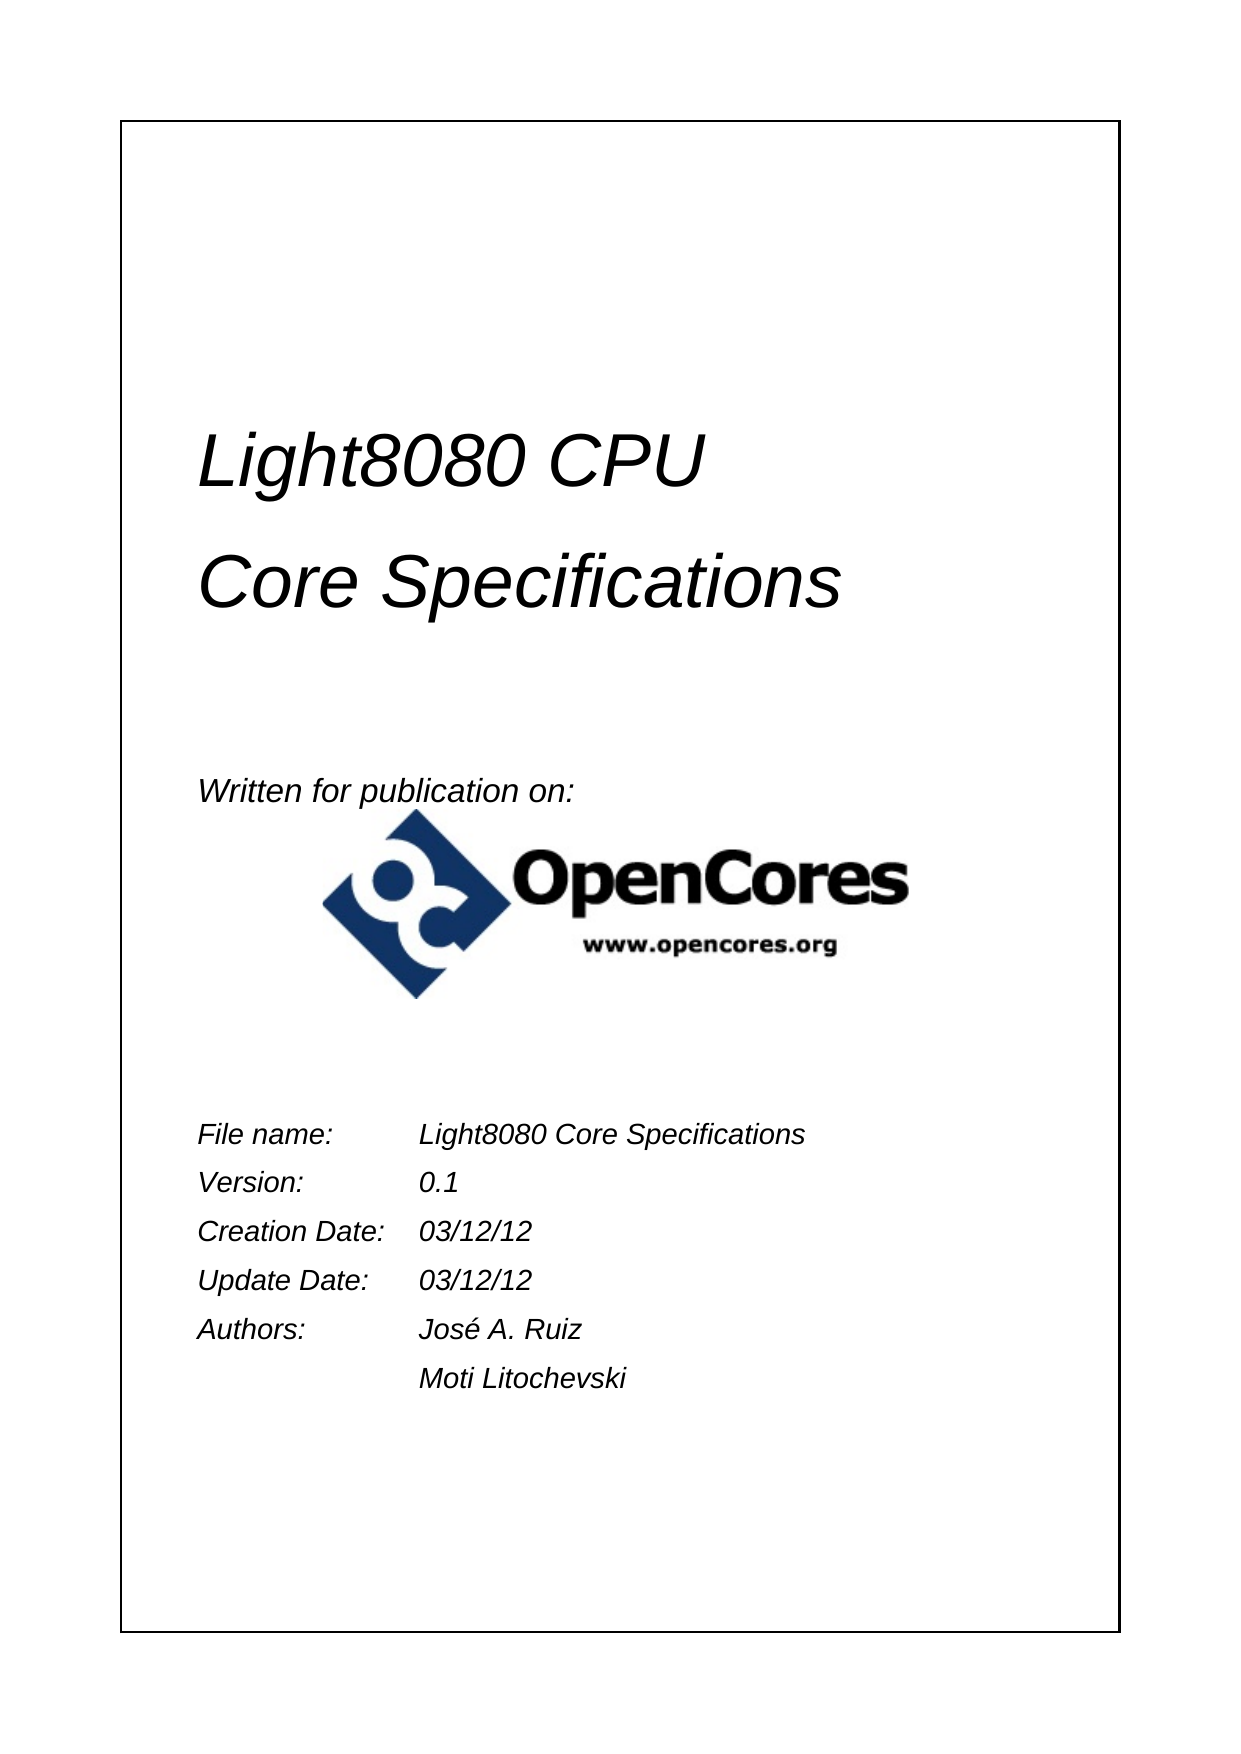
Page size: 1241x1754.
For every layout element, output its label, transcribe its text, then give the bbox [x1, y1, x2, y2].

text Version: 0.1 [197, 1166, 1043, 1199]
text File name: Light8080 Core Specifications [197, 1118, 1043, 1150]
text Moti Litochevski [197, 1362, 1043, 1394]
text Update Date: 03/12/12 [197, 1264, 1043, 1297]
text Authors: José A. Ruiz [197, 1313, 1043, 1346]
text Written for publication on: [197, 772, 1043, 809]
text Core Specifications [197, 539, 1043, 623]
text Light8080 CPU [197, 419, 1043, 502]
picture [322, 809, 909, 999]
text Creation Date: 03/12/12 [197, 1215, 1043, 1248]
